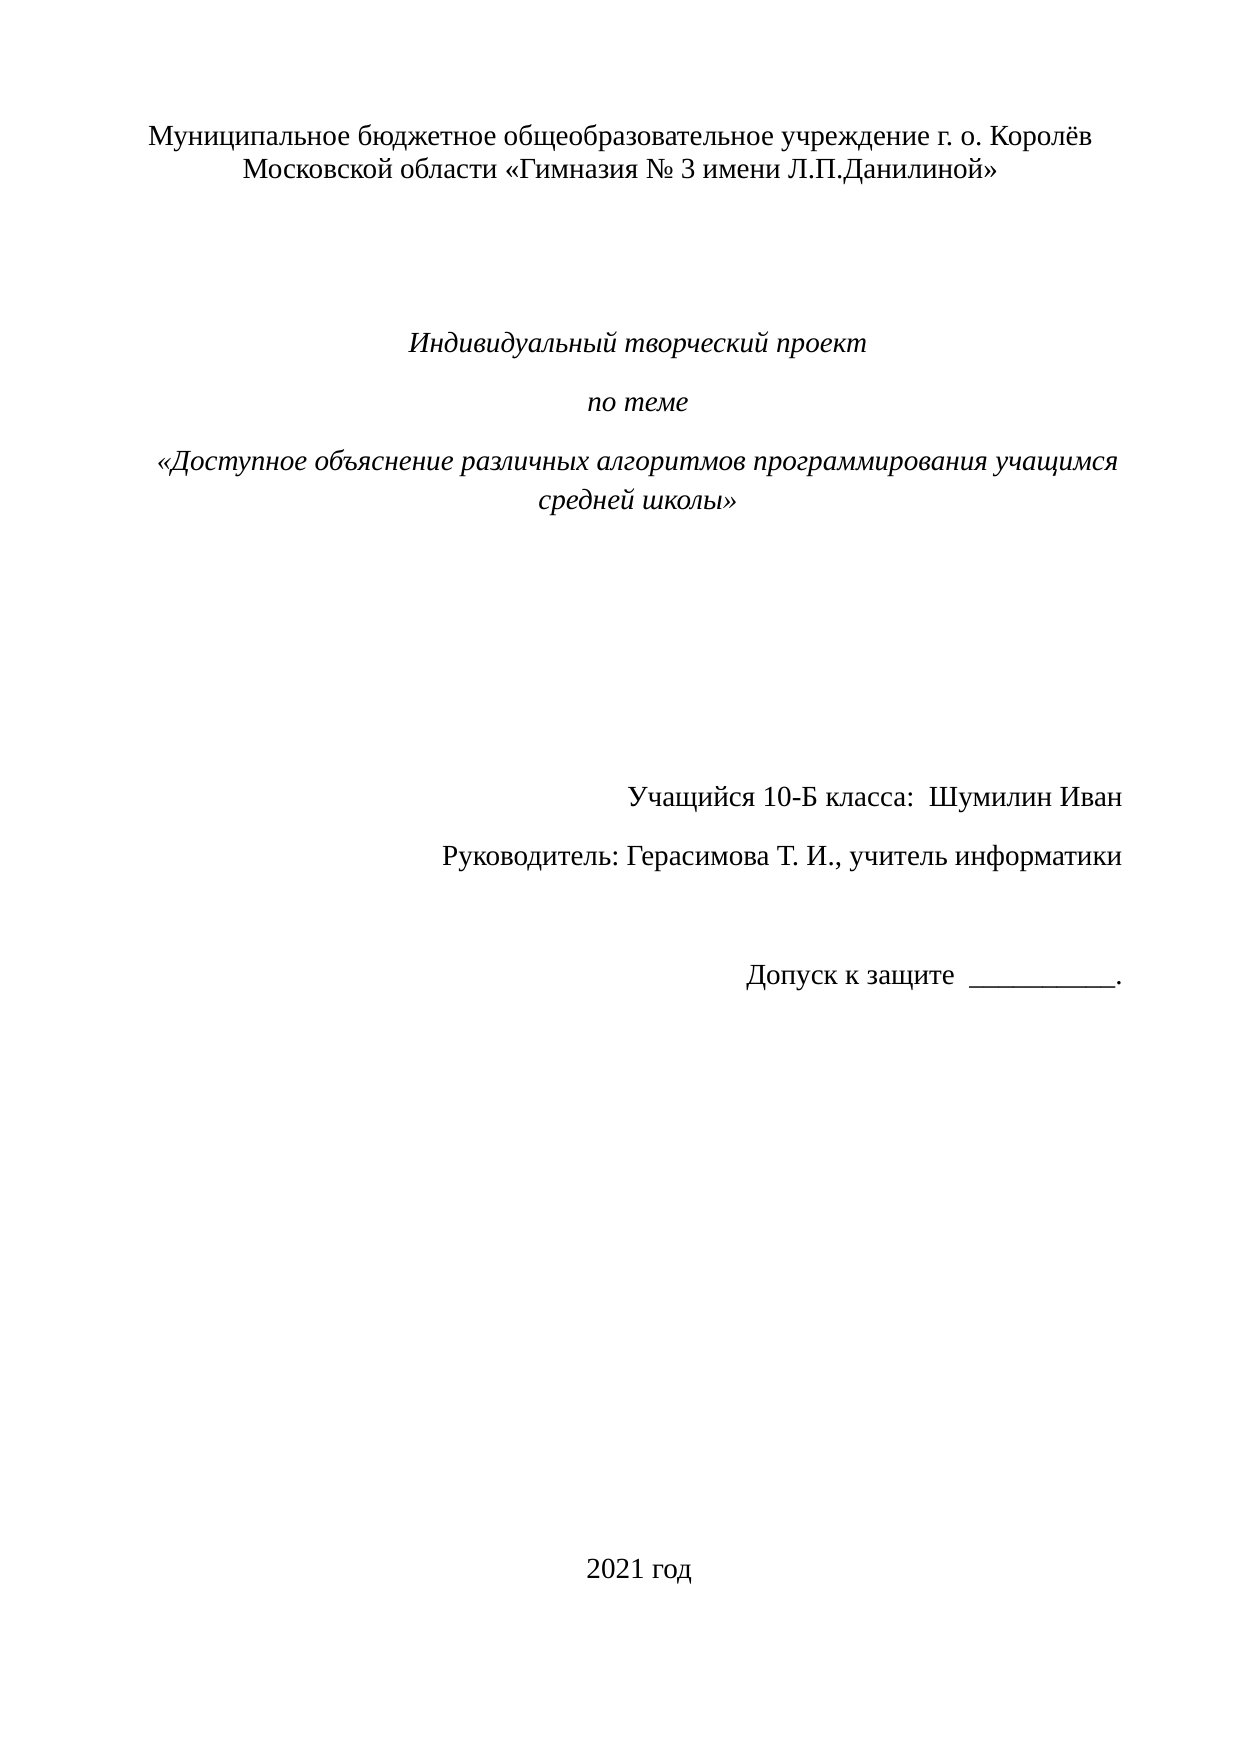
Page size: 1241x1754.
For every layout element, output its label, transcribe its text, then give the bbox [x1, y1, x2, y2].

list «Доступное объяснение различных алгоритмов программирования учащимся средней школы» [156, 443, 1122, 516]
list 2021 год [156, 1551, 1122, 1584]
list Муниципальное бюджетное общеобразовательное учреждение г. о. Королёв Московской области «Гимназия № 3 имени Л.П.Данилиной» [118, 118, 1122, 185]
list Учащийся 10-Б класса: Шумилин Иван [118, 779, 1123, 812]
list Допуск к защите __________. [156, 957, 1122, 991]
list по теме [156, 384, 1122, 418]
list Индивидуальный творческий проект [156, 325, 1122, 358]
list Руководитель: Герасимова Т. И., учитель информатики [156, 838, 1122, 872]
